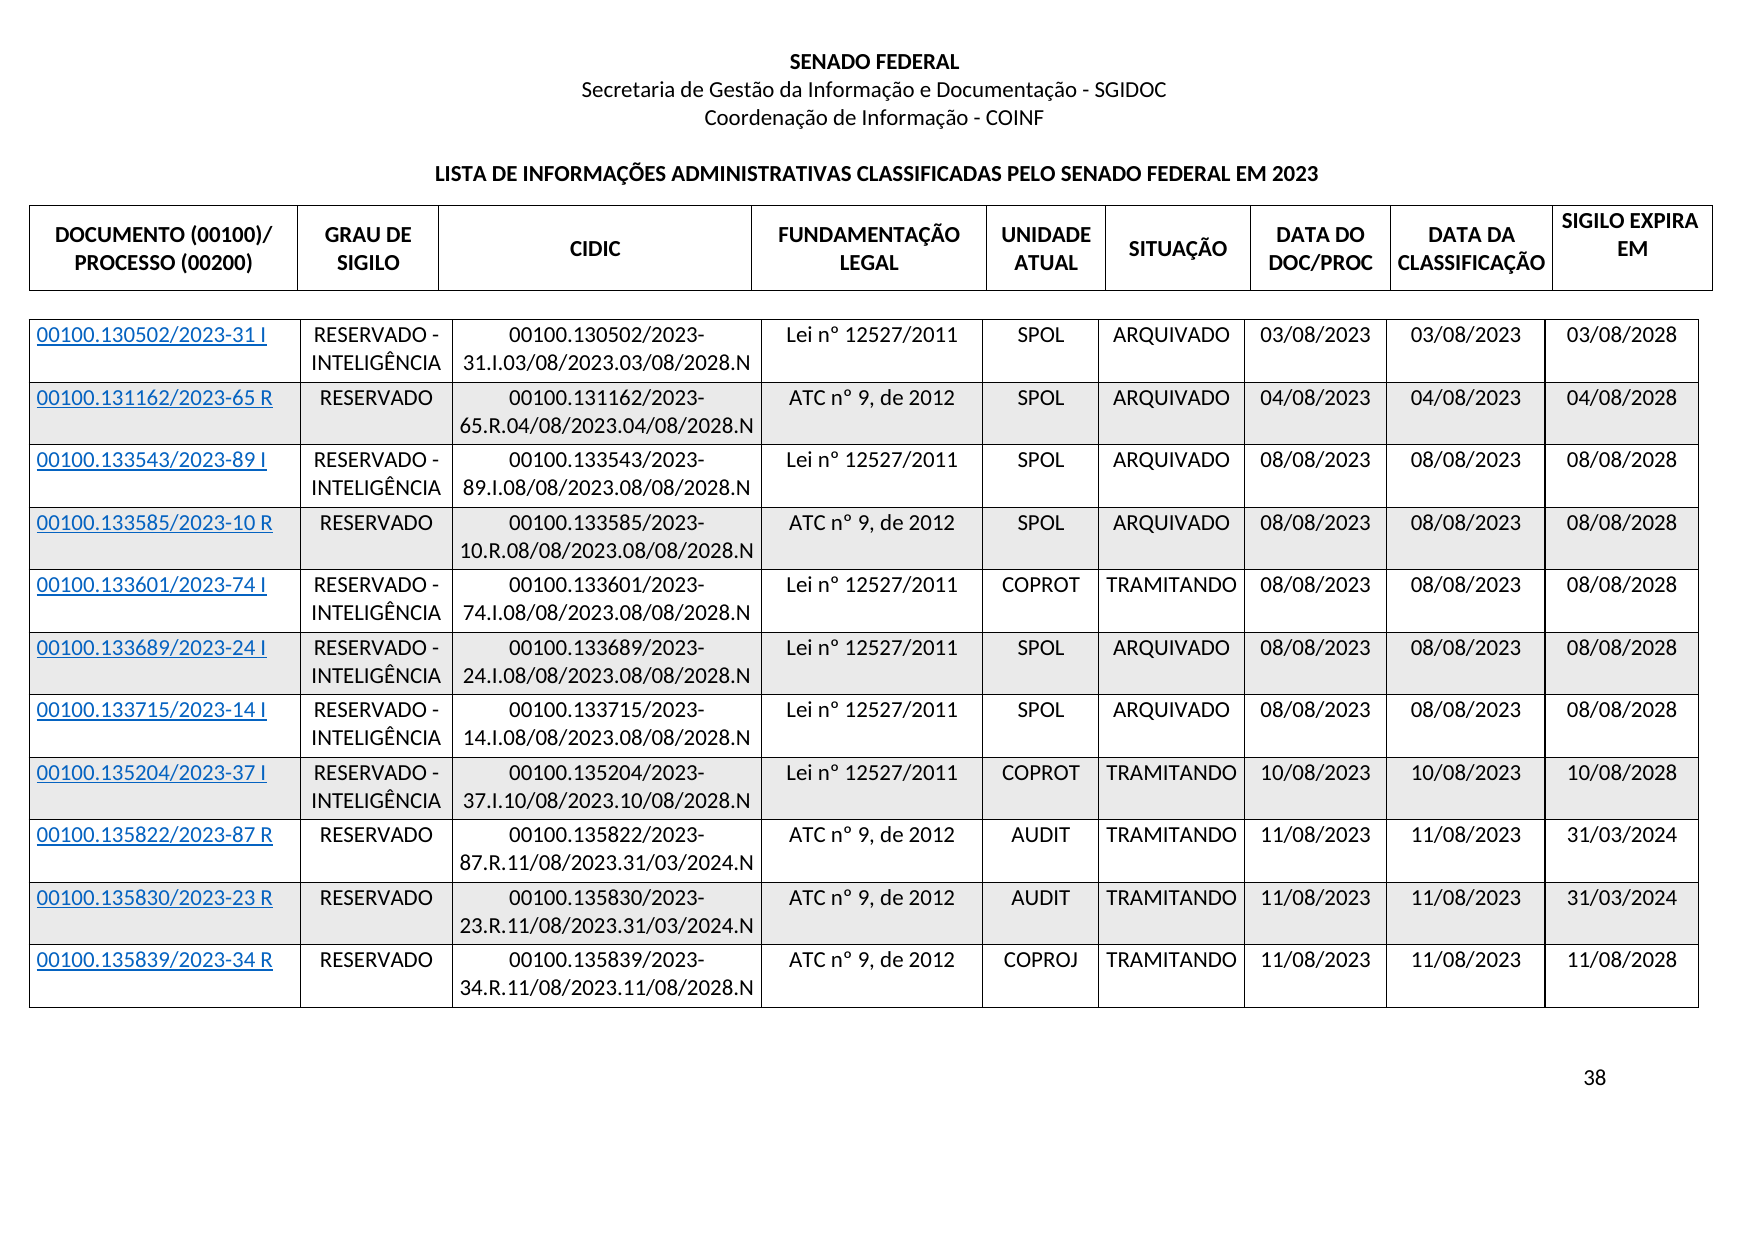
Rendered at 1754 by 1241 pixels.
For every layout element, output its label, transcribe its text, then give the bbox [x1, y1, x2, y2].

table_cell COPROT [983, 570, 1098, 632]
table_cell 00100.133715/2023-14 I [30, 695, 300, 757]
table_cell 11/08/2023 [1245, 820, 1386, 882]
table_cell 00100.133689/2023-24 I [30, 633, 300, 694]
table_cell 08/08/2023 [1245, 695, 1386, 757]
table_cell 00100.135839/2023-34.R.11/08/2023.11/08/2028.N [453, 945, 761, 1007]
table_cell 00100.135839/2023-34 R [30, 945, 300, 1007]
table_cell RESERVADO [301, 945, 452, 1007]
table_cell 00100.135204/2023-37 I [30, 758, 300, 819]
table_cell 03/08/2028 [1546, 320, 1698, 382]
table_cell 10/08/2023 [1245, 758, 1386, 819]
table_cell SPOL [983, 695, 1098, 757]
table_cell COPROT [983, 758, 1098, 819]
table_cell 00100.133543/2023-89.I.08/08/2023.08/08/2028.N [453, 445, 761, 507]
table_cell Lei nº 12527/2011 [762, 695, 982, 757]
table_cell ARQUIVADO [1099, 383, 1244, 444]
table_cell ATC nº 9, de 2012 [762, 383, 982, 444]
table_cell [1699, 507, 1713, 569]
table_cell SPOL [983, 383, 1098, 444]
table_cell [1699, 882, 1713, 944]
table_cell RESERVADO [301, 508, 452, 569]
table_cell ARQUIVADO [1099, 695, 1244, 757]
table_cell [1699, 569, 1713, 632]
table_cell 00100.133543/2023-89 I [30, 445, 300, 507]
table_cell 04/08/2028 [1546, 383, 1698, 444]
table_cell RESERVADO [301, 820, 452, 882]
table_cell TRAMITANDO [1099, 758, 1244, 819]
table_cell 03/08/2023 [1387, 320, 1544, 382]
table_cell 08/08/2023 [1387, 570, 1544, 632]
table_cell TRAMITANDO [1099, 945, 1244, 1007]
table_cell 03/08/2023 [1245, 320, 1386, 382]
table_cell 00100.133585/2023-10 R [30, 508, 300, 569]
table_cell 11/08/2028 [1546, 945, 1698, 1007]
table_cell ATC nº 9, de 2012 [762, 883, 982, 944]
table_cell 08/08/2028 [1546, 695, 1698, 757]
table_cell ATC nº 9, de 2012 [762, 945, 982, 1007]
table_cell TRAMITANDO [1099, 570, 1244, 632]
table_cell [1699, 319, 1713, 382]
table_cell [1699, 382, 1713, 444]
table_cell 08/08/2028 [1546, 570, 1698, 632]
table_cell 00100.133601/2023-74.I.08/08/2023.08/08/2028.N [453, 570, 761, 632]
table_cell 08/08/2023 [1387, 695, 1544, 757]
table_cell RESERVADO - INTELIGÊNCIA [301, 570, 452, 632]
table_cell 00100.133715/2023-14.I.08/08/2023.08/08/2028.N [453, 695, 761, 757]
table_cell 11/08/2023 [1387, 883, 1544, 944]
table_cell 00100.135830/2023-23.R.11/08/2023.31/03/2024.N [453, 883, 761, 944]
table_cell 08/08/2023 [1387, 508, 1544, 569]
table_cell TRAMITANDO [1099, 820, 1244, 882]
table_cell 08/08/2028 [1546, 633, 1698, 694]
table_cell RESERVADO - INTELIGÊNCIA [301, 758, 452, 819]
table_cell 04/08/2023 [1387, 383, 1544, 444]
table_cell 00100.131162/2023-65 R [30, 383, 300, 444]
table_cell ATC nº 9, de 2012 [762, 820, 982, 882]
table_cell COPROJ [983, 945, 1098, 1007]
table_cell 00100.131162/2023-65.R.04/08/2023.04/08/2028.N [453, 383, 761, 444]
table_cell 11/08/2023 [1387, 945, 1544, 1007]
table_cell 00100.135822/2023-87.R.11/08/2023.31/03/2024.N [453, 820, 761, 882]
table_cell 31/03/2024 [1546, 883, 1698, 944]
table_cell RESERVADO [301, 383, 452, 444]
table_cell 10/08/2023 [1387, 758, 1544, 819]
table_cell Lei nº 12527/2011 [762, 633, 982, 694]
table_cell SPOL [983, 445, 1098, 507]
table_cell 08/08/2028 [1546, 445, 1698, 507]
table_cell RESERVADO - INTELIGÊNCIA [301, 445, 452, 507]
table_cell [1699, 944, 1713, 1007]
table_cell 00100.135204/2023-37.I.10/08/2023.10/08/2028.N [453, 758, 761, 819]
table_cell 00100.133689/2023-24.I.08/08/2023.08/08/2028.N [453, 633, 761, 694]
table_cell TRAMITANDO [1099, 883, 1244, 944]
table_cell 08/08/2023 [1387, 445, 1544, 507]
table_cell SPOL [983, 508, 1098, 569]
table_cell 00100.130502/2023-31 I [30, 320, 300, 382]
table_cell RESERVADO - INTELIGÊNCIA [301, 633, 452, 694]
table_cell 08/08/2023 [1387, 633, 1544, 694]
table_cell [1699, 444, 1713, 507]
table_cell ARQUIVADO [1099, 633, 1244, 694]
table_cell ARQUIVADO [1099, 508, 1244, 569]
table_cell 11/08/2023 [1387, 820, 1544, 882]
table_cell RESERVADO - INTELIGÊNCIA [301, 695, 452, 757]
table_cell 00100.133585/2023-10.R.08/08/2023.08/08/2028.N [453, 508, 761, 569]
table_cell 00100.135830/2023-23 R [30, 883, 300, 944]
table_cell ARQUIVADO [1099, 320, 1244, 382]
table_cell [1699, 632, 1713, 694]
table_cell 00100.133601/2023-74 I [30, 570, 300, 632]
table_cell 08/08/2023 [1245, 570, 1386, 632]
table_cell AUDIT [983, 820, 1098, 882]
table_cell 10/08/2028 [1546, 758, 1698, 819]
table_cell Lei nº 12527/2011 [762, 445, 982, 507]
table_cell RESERVADO - INTELIGÊNCIA [301, 320, 452, 382]
table_cell Lei nº 12527/2011 [762, 758, 982, 819]
table_cell ARQUIVADO [1099, 445, 1244, 507]
table_cell SPOL [983, 633, 1098, 694]
table_cell 08/08/2028 [1546, 508, 1698, 569]
table_cell 11/08/2023 [1245, 945, 1386, 1007]
table_cell 00100.130502/2023-31.I.03/08/2023.03/08/2028.N [453, 320, 761, 382]
table_cell [1699, 819, 1713, 882]
table_cell 00100.135822/2023-87 R [30, 820, 300, 882]
table_cell 08/08/2023 [1245, 633, 1386, 694]
table_cell 11/08/2023 [1245, 883, 1386, 944]
table_cell RESERVADO [301, 883, 452, 944]
table_cell AUDIT [983, 883, 1098, 944]
table_cell [1699, 757, 1713, 819]
table_cell [1699, 694, 1713, 757]
table_cell Lei nº 12527/2011 [762, 570, 982, 632]
table_cell ATC nº 9, de 2012 [762, 508, 982, 569]
table_cell 31/03/2024 [1546, 820, 1698, 882]
table_cell SPOL [983, 320, 1098, 382]
table_cell 04/08/2023 [1245, 383, 1386, 444]
table_cell 08/08/2023 [1245, 445, 1386, 507]
table_cell 08/08/2023 [1245, 508, 1386, 569]
table_cell Lei nº 12527/2011 [762, 320, 982, 382]
